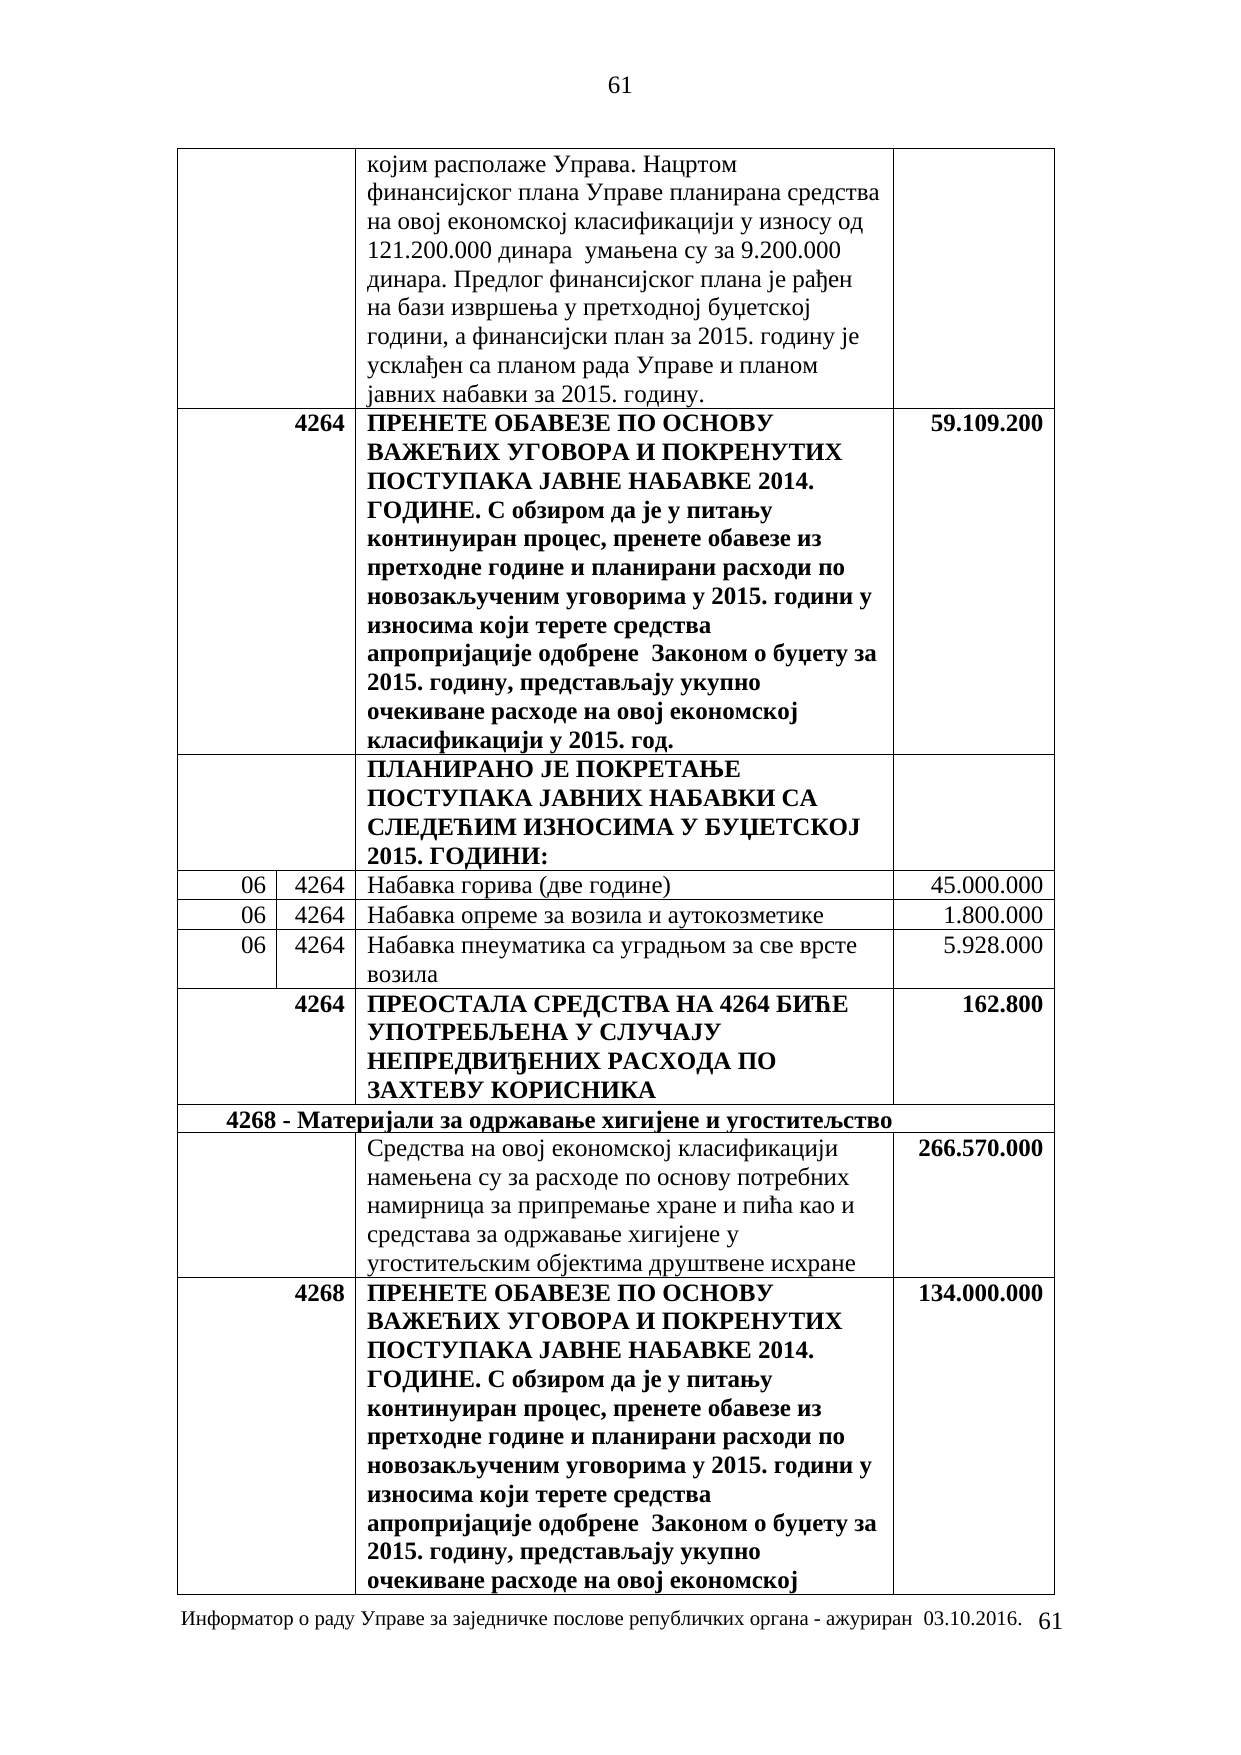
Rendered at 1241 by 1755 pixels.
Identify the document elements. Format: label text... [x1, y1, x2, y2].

table_cell Набавка горива (две године) [356, 871, 893, 899]
table_cell 4264 [277, 930, 355, 988]
table_cell којим располаже Управа. Нацртом финансијског плана Управе планирана средства на овој економској класификацији у износу од 121.200.000 динара умањена су за 9.200.000 динара. Предлог финансијског плана је рађен на бази извршења у претходној буџетској години, а финансијски план за 2015. годину је усклађен са планом рада Управе и планом јавних набавки за 2015. годину. [356, 149, 893, 407]
table_cell 06 [178, 900, 276, 929]
table_cell 5.928.000 [894, 930, 1054, 988]
table_cell 4268 [178, 1278, 355, 1594]
table_cell 134.000.000 [894, 1278, 1054, 1594]
table_cell [894, 149, 1054, 407]
table_cell ПРЕНЕТЕ ОБАВЕЗЕ ПО ОСНОВУ ВАЖЕЋИХ УГОВОРА И ПОКРЕНУТИХ ПОСТУПАКА ЈАВНЕ НАБАВКЕ 2014. ГОДИНЕ. С обзиром да је у питању континуиран процес, пренете обавезе из претходне године и планирани расходи по новозакљученим уговорима у 2015. години у износима који терете средства апропријације одобрене Законом о буџету за 2015. годину, представљају укупно очекиване расходе на овој економској [356, 1278, 893, 1594]
table_cell 4264 [277, 900, 355, 929]
table_cell 266.570.000 [894, 1133, 1054, 1277]
table_cell [178, 149, 355, 407]
table_cell [894, 755, 1054, 869]
table_cell [178, 1133, 355, 1277]
table_cell 4264 [277, 871, 355, 899]
table_cell ПРЕНЕТЕ ОБАВЕЗЕ ПО ОСНОВУ ВАЖЕЋИХ УГОВОРА И ПОКРЕНУТИХ ПОСТУПАКА ЈАВНЕ НАБАВКЕ 2014. ГОДИНЕ. С обзиром да је у питању континуиран процес, пренете обавезе из претходне године и планирани расходи по новозакљученим уговорима у 2015. години у износима који терете средства апропријације одобрене Законом о буџету за 2015. годину, представљају укупно очекиване расходе на овој економској класификацији у 2015. год. [356, 409, 893, 753]
table_cell 06 [178, 871, 276, 899]
table_cell [178, 755, 355, 869]
table_cell ПРЕОСТАЛА СРЕДСТВА НА 4264 БИЋЕ УПОТРЕБЉЕНА У СЛУЧАЈУ НЕПРЕДВИЂЕНИХ РАСХОДА ПО ЗАХТЕВУ КОРИСНИКА [356, 989, 893, 1104]
table_cell 45.000.000 [894, 871, 1054, 899]
table_cell 162.800 [894, 989, 1054, 1104]
table_cell Набавка опреме за возила и аутокозметике [356, 900, 893, 929]
table_cell 06 [178, 930, 276, 988]
table_cell ПЛАНИРАНО ЈЕ ПОКРЕТАЊЕ ПОСТУПАКА ЈАВНИХ НАБАВКИ СА СЛЕДЕЋИМ ИЗНОСИМА У БУЏЕТСКОЈ 2015. ГОДИНИ: [356, 755, 893, 869]
table_cell 4264 [178, 989, 355, 1104]
table_cell Средства на овој економској класификацији намењена су за расходе по основу потребних намирница за припремање хране и пића као и средстава за одржавање хигијене у угоститељским објектима друштвене исхране [356, 1133, 893, 1277]
table_cell Набавка пнеуматика са уградњом за све врсте возила [356, 930, 893, 988]
table_cell 59.109.200 [894, 409, 1054, 753]
table_cell 1.800.000 [894, 900, 1054, 929]
table_cell 4268 - Материјали за одржавање хигијене и угоститељство [178, 1105, 1054, 1132]
table_cell 4264 [178, 409, 355, 753]
